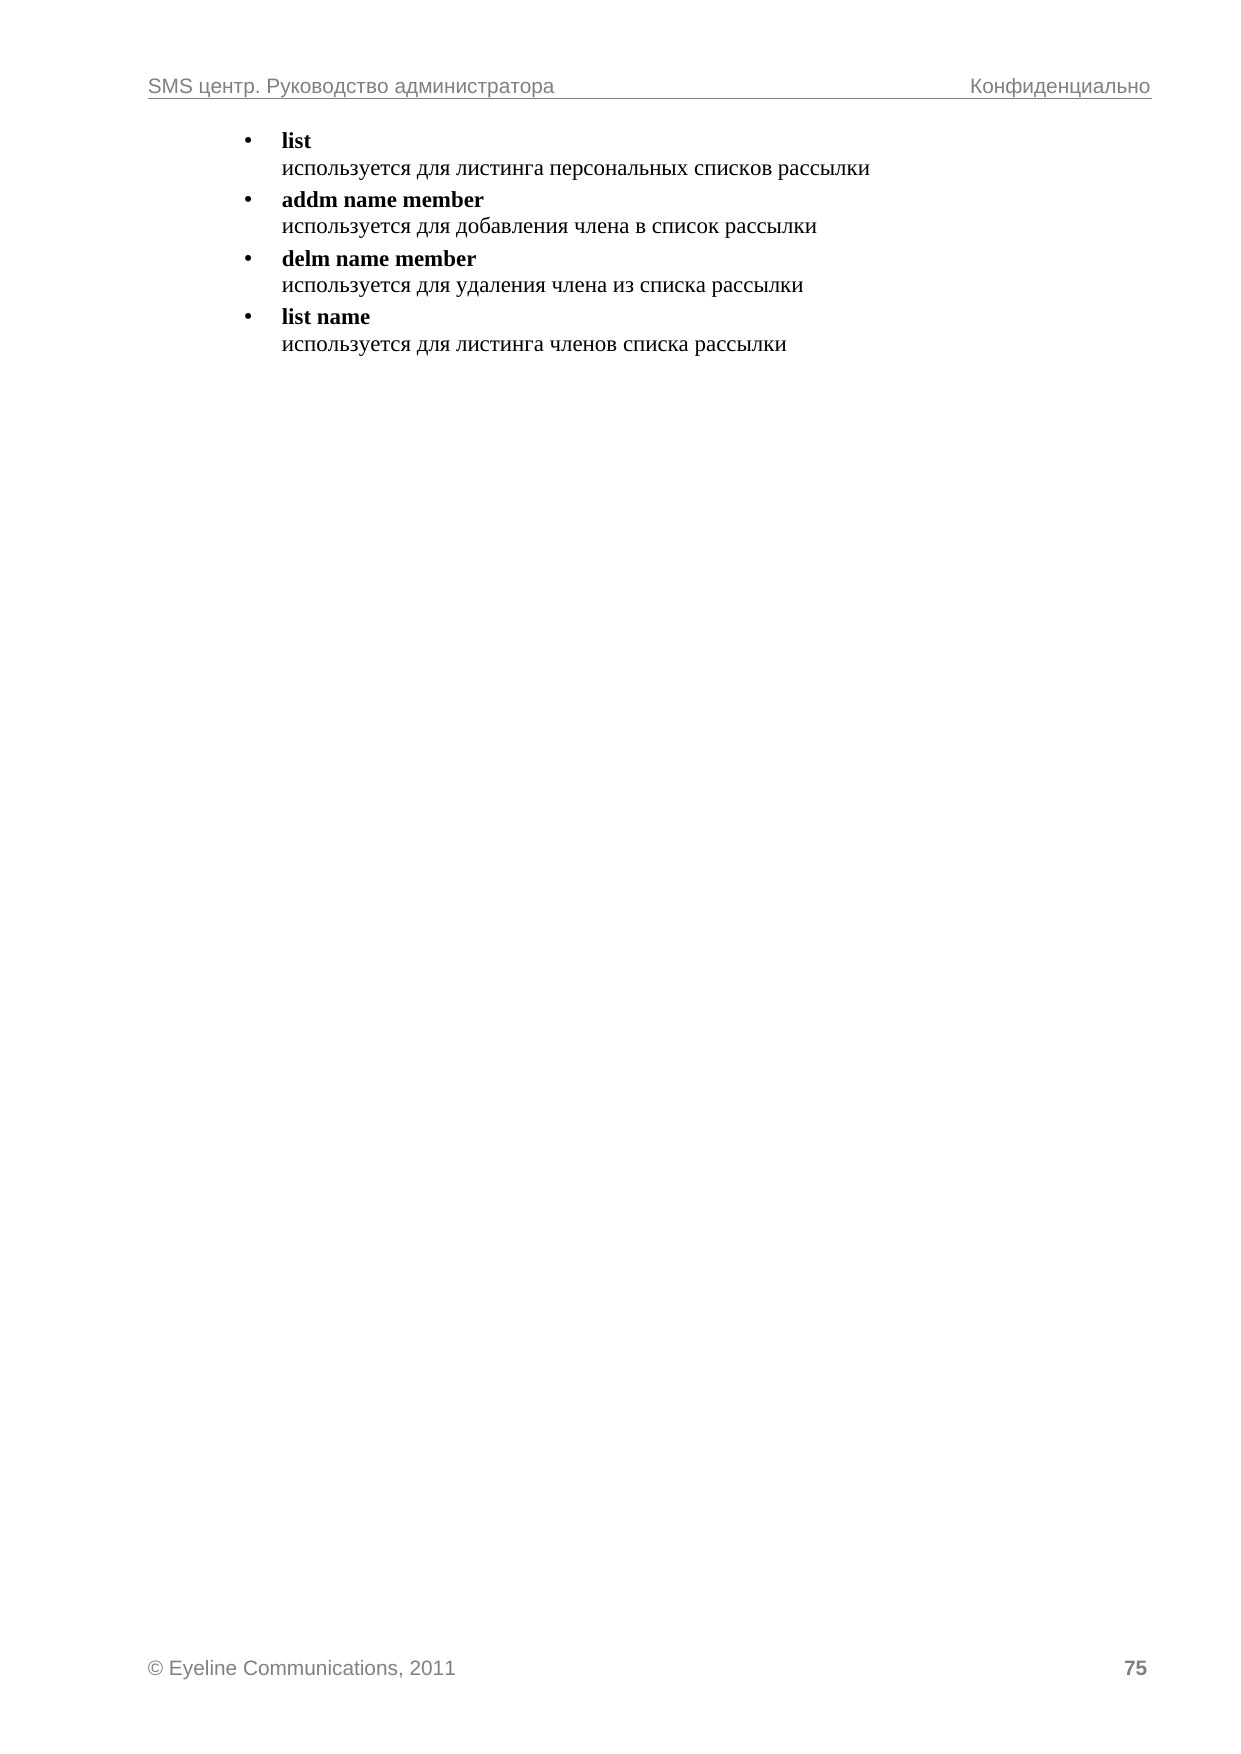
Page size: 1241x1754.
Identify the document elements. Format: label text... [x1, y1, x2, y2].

list delm name member используется для удаления члена из списка рассылки [244, 244, 1152, 297]
list list используется для листинга персональных списков рассылки [244, 127, 1152, 180]
list list name используется для листинга членов списка рассылки [244, 303, 1152, 356]
list addm name member используется для добавления члена в список рассылки [244, 186, 1152, 239]
